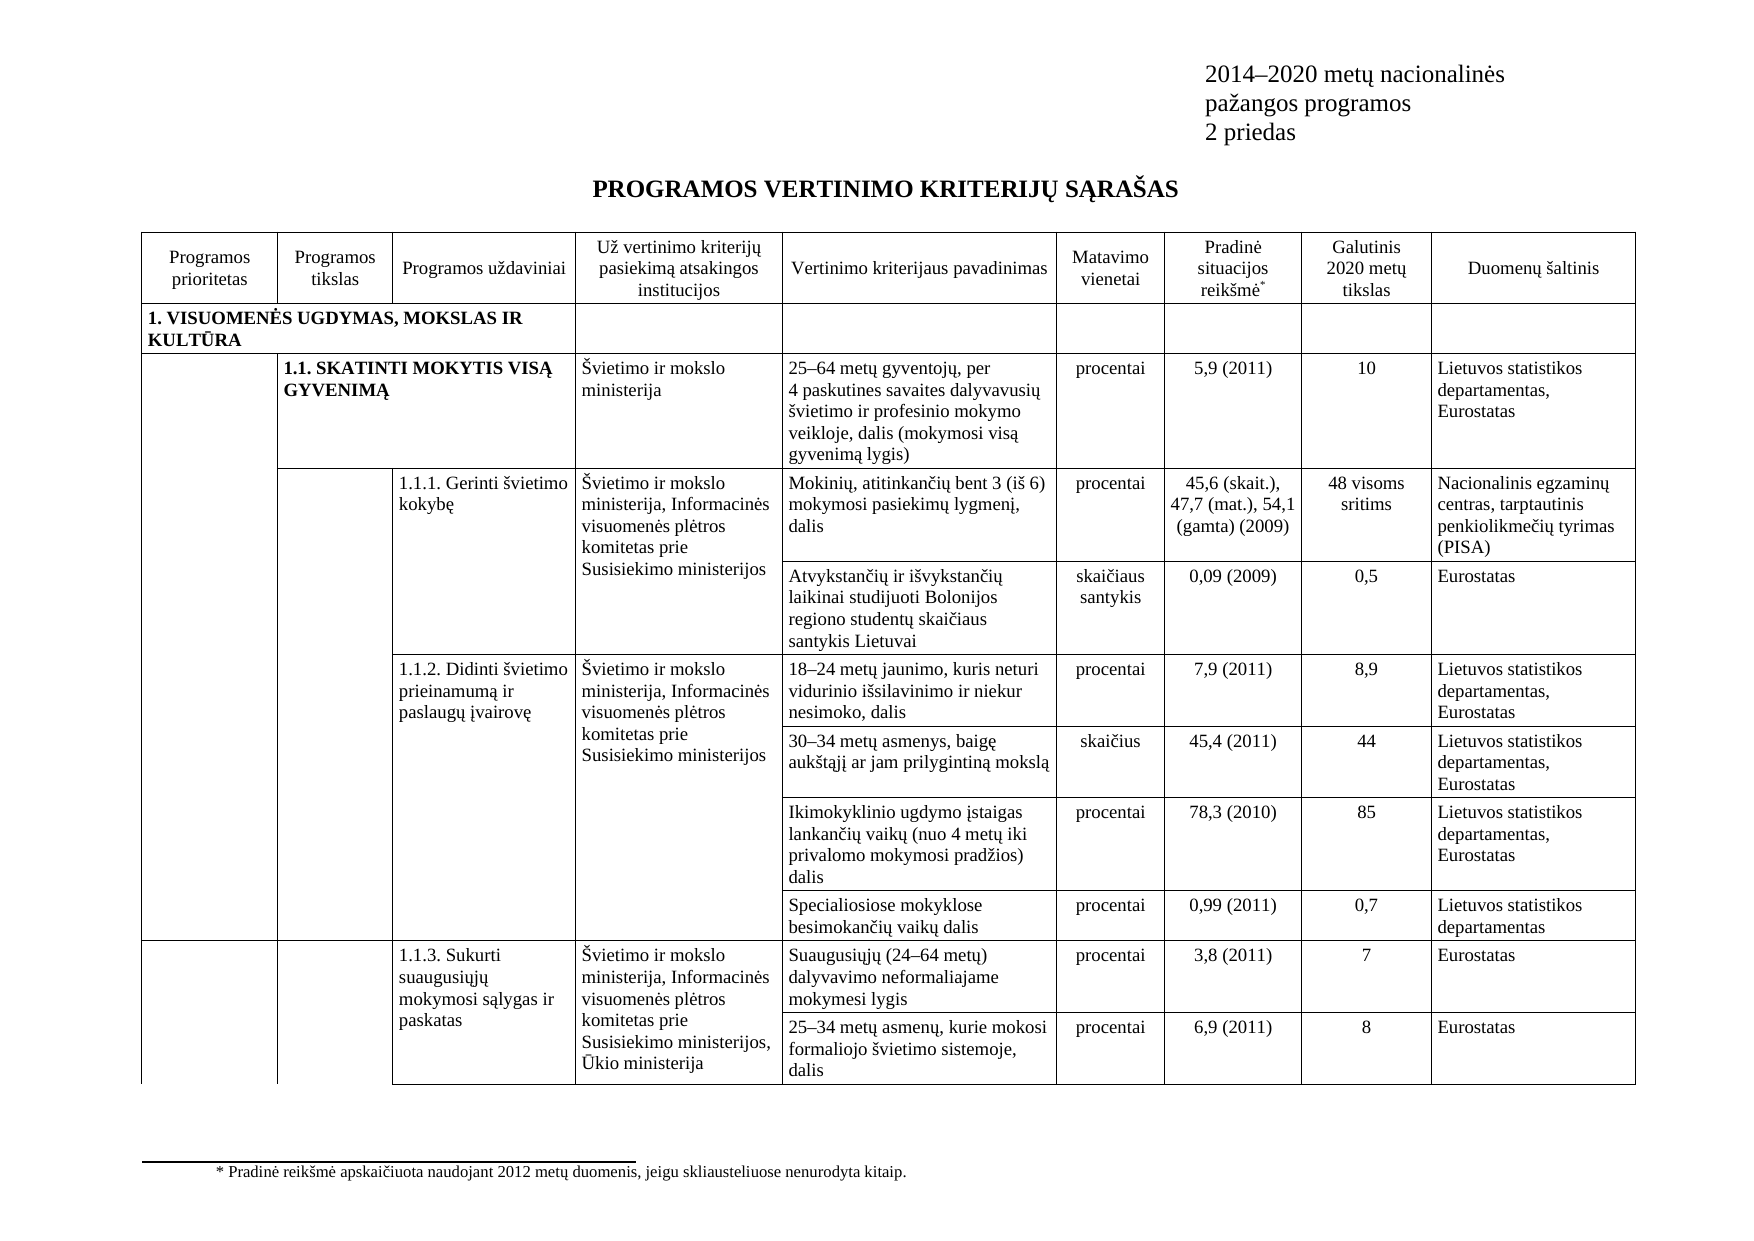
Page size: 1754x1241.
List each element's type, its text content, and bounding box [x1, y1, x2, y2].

text 2014–2020 metų nacionalinės pažangos programos 2 priedas [1205, 59, 1636, 145]
table_cell Lietuvos statistikos departamentas, Eurostatas [1432, 727, 1635, 797]
table_header Duomenų šaltinis [1432, 233, 1635, 303]
table_cell Atvykstančių ir išvykstančių laikinai studijuoti Bolonijos regiono studentų skaičiaus santykis Lietuvai [783, 562, 1056, 654]
table_header Už vertinimo kriterijų pasiekimą atsakingos institucijos [576, 233, 782, 303]
table_cell 8,9 [1302, 655, 1431, 726]
table_cell 1. Visuomenės ugdymas, mokslas ir kultūra [142, 304, 575, 353]
table_cell skaičius [1057, 727, 1164, 797]
table_cell 18–24 metų jaunimo, kuris neturi vidurinio išsilavinimo ir niekur nesimoko, dalis [783, 655, 1056, 726]
table_cell Specialiosiose mokyklose besimokančių vaikų dalis [783, 891, 1056, 940]
table_cell Lietuvos statistikos departamentas, Eurostatas [1432, 798, 1635, 890]
table_cell Švietimo ir mokslo ministerija, Informacinės visuomenės plėtros komitetas prie Susisiekimo ministerijos, Ūkio ministerija [576, 941, 782, 1083]
table_cell [278, 797, 392, 890]
table_cell 8 [1302, 1013, 1431, 1083]
table_header Galutinis 2020 metų tikslas [1302, 233, 1431, 303]
table_cell Eurostatas [1432, 941, 1635, 1012]
table_cell Švietimo ir mokslo ministerija [576, 354, 782, 468]
table_cell [278, 561, 392, 654]
table_cell 25–64 metų gyventojų, per 4 paskutines savaites dalyvavusių švietimo ir profesinio mokymo veikloje, dalis (mokymosi visą gyvenimą lygis) [783, 354, 1056, 468]
table_cell 6,9 (2011) [1165, 1013, 1301, 1083]
table_cell Ikimokyklinio ugdymo įstaigas lankančių vaikų (nuo 4 metų iki privalomo mokymosi pradžios) dalis [783, 798, 1056, 890]
table_header Programos tikslas [278, 233, 392, 303]
table_header Vertinimo kriterijaus pavadinimas [783, 233, 1056, 303]
table_cell 0,7 [1302, 891, 1431, 940]
table_cell [783, 304, 1056, 353]
table_cell Lietuvos statistikos departamentas, Eurostatas [1432, 655, 1635, 726]
table_cell [1057, 304, 1164, 353]
table_cell 1.1.3. Sukurti suaugusiųjų mokymosi sąlygas ir paskatas [393, 941, 575, 1083]
table_cell procentai [1057, 354, 1164, 468]
text programos vertinimo kriterijų sąrašas [142, 174, 1636, 203]
table_cell Lietuvos statistikos departamentas, Eurostatas [1432, 354, 1635, 468]
table_cell 45,6 (skait.), 47,7 (mat.), 54,1 (gamta) (2009) [1165, 469, 1301, 561]
table_cell 1.1.1. Gerinti švietimo kokybę [393, 469, 575, 654]
table_cell [142, 890, 277, 940]
table_cell [278, 890, 392, 940]
table_cell 3,8 (2011) [1165, 941, 1301, 1012]
table_cell 0,5 [1302, 562, 1431, 654]
table_cell [278, 654, 392, 726]
table_cell [142, 941, 277, 1012]
table_cell Švietimo ir mokslo ministerija, Informacinės visuomenės plėtros komitetas prie Susisiekimo ministerijos [576, 469, 782, 654]
table_cell Suaugusiųjų (24–64 metų) dalyvavimo neformaliajame mokymesi lygis [783, 941, 1056, 1012]
table_cell 44 [1302, 727, 1431, 797]
table_cell Švietimo ir mokslo ministerija, Informacinės visuomenės plėtros komitetas prie Susisiekimo ministerijos [576, 655, 782, 940]
table_cell Nacionalinis egzaminų centras, tarptautinis penkiolikmečių tyrimas (PISA) [1432, 469, 1635, 561]
table_header Programos uždaviniai [393, 233, 575, 303]
table_cell [278, 1012, 392, 1083]
table_cell Eurostatas [1432, 562, 1635, 654]
table_cell [1165, 304, 1301, 353]
table_cell [142, 797, 277, 890]
table_cell [278, 726, 392, 797]
table_header Pradinė situacijos reikšmė [1165, 233, 1301, 303]
table_cell 0,99 (2011) [1165, 891, 1301, 940]
table_cell 1.1. SKATINTI MOKYTIS VISĄ GYVENIMĄ [278, 354, 575, 468]
table_cell 48 visoms sritims [1302, 469, 1431, 561]
table_cell procentai [1057, 798, 1164, 890]
table_cell 7 [1302, 941, 1431, 1012]
table_cell [142, 654, 277, 726]
table_cell [576, 304, 782, 353]
table_cell 0,09 (2009) [1165, 562, 1301, 654]
table_cell [142, 726, 277, 797]
table_cell procentai [1057, 1013, 1164, 1083]
table_cell procentai [1057, 891, 1164, 940]
table_cell [1432, 304, 1635, 353]
table_cell [142, 561, 277, 654]
table_cell 5,9 (2011) [1165, 354, 1301, 468]
table_cell [142, 468, 277, 561]
table_cell 25–34 metų asmenų, kurie mokosi formaliojo švietimo sistemoje, dalis [783, 1013, 1056, 1083]
table_cell 1.1.2. Didinti švietimo prieinamumą ir paslaugų įvairovę [393, 655, 575, 940]
table_header Programos prioritetas [142, 233, 277, 303]
table_cell 78,3 (2010) [1165, 798, 1301, 890]
table_cell [142, 354, 277, 468]
table_cell 45,4 (2011) [1165, 727, 1301, 797]
table_cell procentai [1057, 655, 1164, 726]
table_cell [278, 469, 392, 561]
table_cell Eurostatas [1432, 1013, 1635, 1083]
table_cell 7,9 (2011) [1165, 655, 1301, 726]
table_header Matavimo vienetai [1057, 233, 1164, 303]
table_cell 85 [1302, 798, 1431, 890]
table_cell Lietuvos statistikos departamentas [1432, 891, 1635, 940]
table_cell [1302, 304, 1431, 353]
table_cell 10 [1302, 354, 1431, 468]
table_cell skaičiaus santykis [1057, 562, 1164, 654]
table_cell procentai [1057, 469, 1164, 561]
table_cell [278, 941, 392, 1012]
table_cell 30–34 metų asmenys, baigę aukštąjį ar jam prilygintiną mokslą [783, 727, 1056, 797]
table_cell Mokinių, atitinkančių bent 3 (iš 6) mokymosi pasiekimų lygmenį, dalis [783, 469, 1056, 561]
table_cell [142, 1012, 277, 1083]
table_cell procentai [1057, 941, 1164, 1012]
